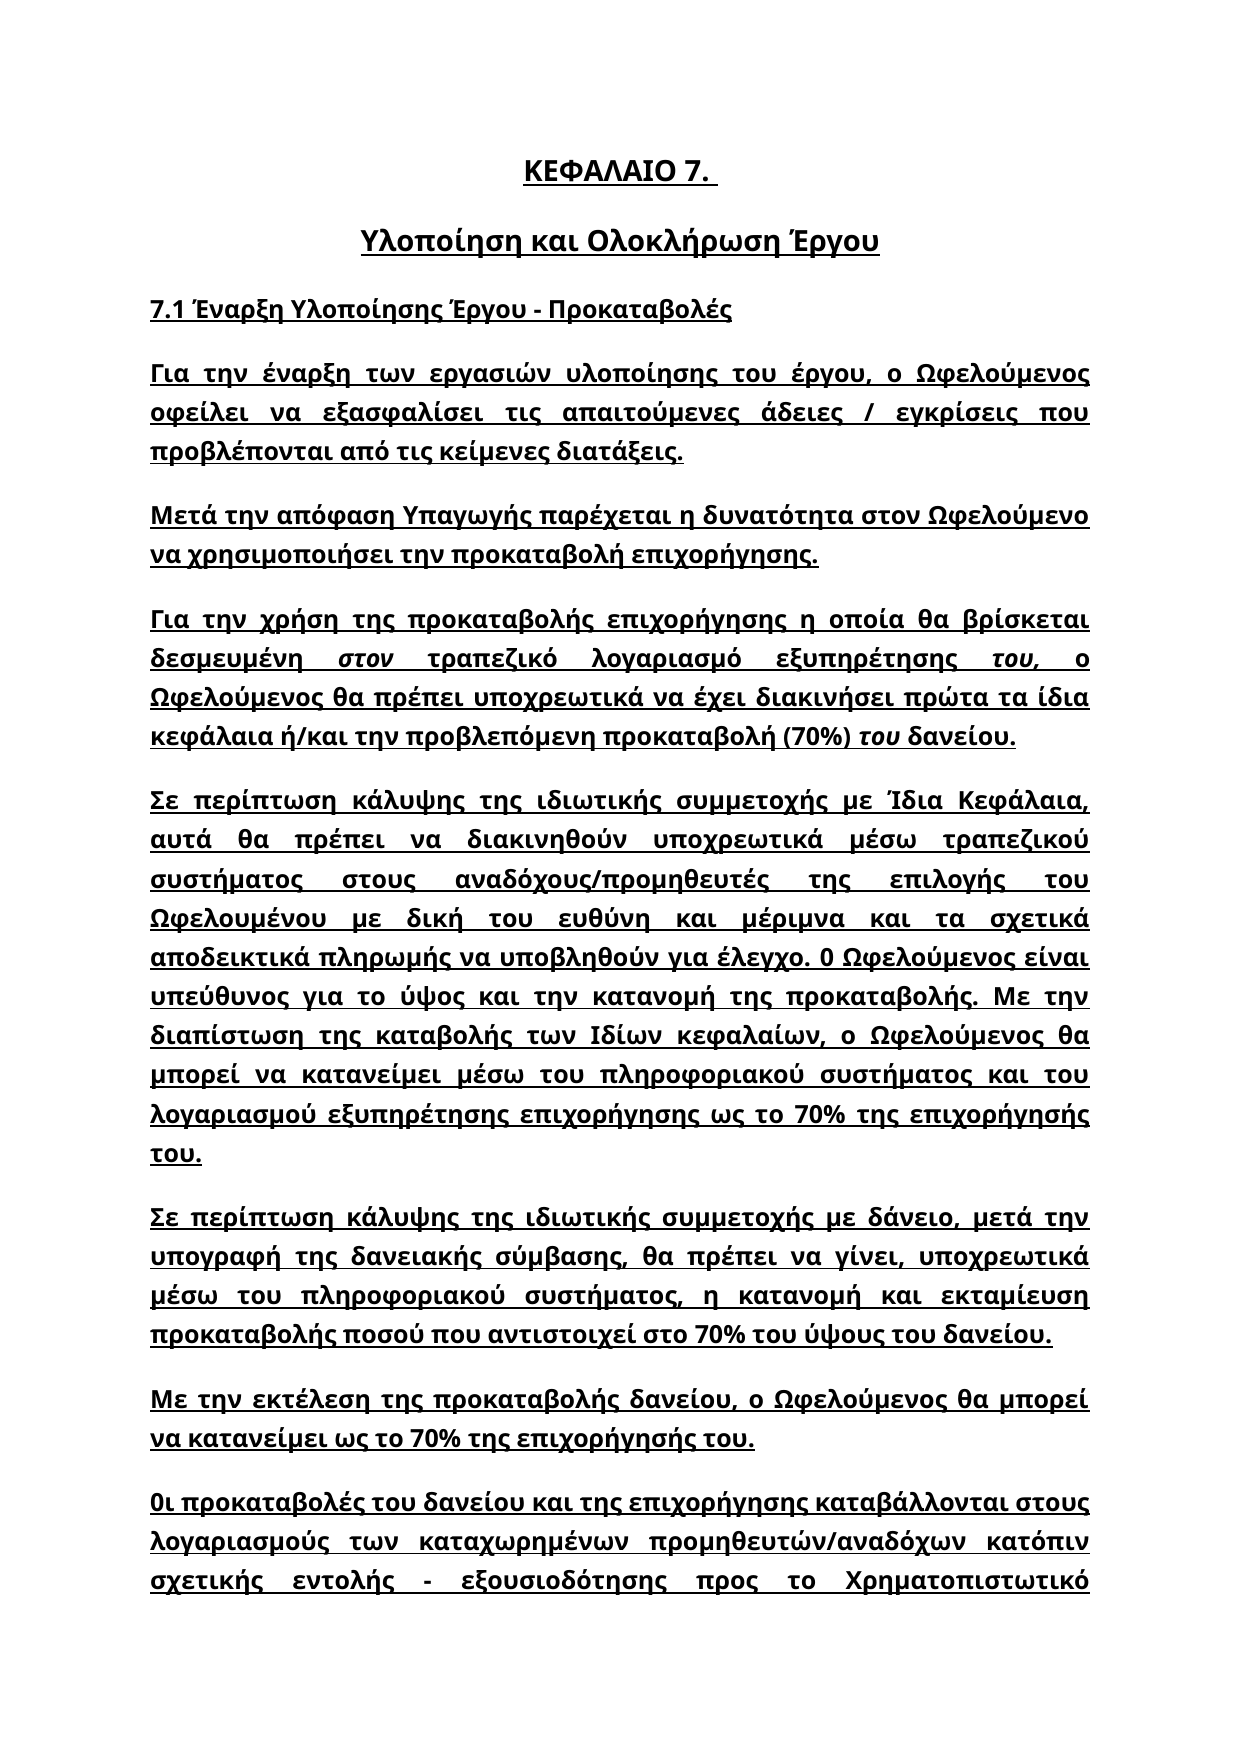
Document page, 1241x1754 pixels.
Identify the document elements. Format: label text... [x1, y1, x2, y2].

text υπογραφή της δανειακής σύμβασης, θα πρέπει να γίνει, υποχρεωτικά [150, 1230, 1090, 1268]
text αποδεικτικά πληρωμής να υποβληθούν για έλεγχο. 0 Ωφελούμενος είναι [150, 931, 1090, 968]
text να κατανείμει ως το 70% της επιχορήγησής του. [150, 1412, 1090, 1454]
text Για την έναρξη των εργασιών υλοποίησης του έργου, ο Ωφελούμενος [150, 355, 1090, 384]
text κεφάλαια ή/και την προβλεπόμενη προκαταβολή (70%) του δανείου. [150, 710, 1090, 753]
text Με την εκτέλεση της προκαταβολής δανείου, ο Ωφελούμενος θα μπορεί [150, 1381, 1090, 1410]
text Σε περίπτωση κάλυψης της ιδιωτικής συμμετοχής με Ίδια Κεφάλαια, [150, 783, 1090, 812]
text Ωφελουμένου με δική του ευθύνη και μέριμνα και τα σχετικά [150, 892, 1090, 929]
text Σε περίπτωση κάλυψης της ιδιωτικής συμμετοχής με δάνειο, μετά την [150, 1199, 1090, 1228]
text λογαριασμούς των καταχωρημένων προμηθευτών/αναδόχων κατόπιν [150, 1515, 1090, 1553]
text διαπίστωση της καταβολής των Ιδίων κεφαλαίων, ο Ωφελούμενος θα [150, 1009, 1090, 1047]
subtitle Υλοποίηση και Ολοκλήρωση Έργου [150, 221, 1090, 260]
subtitle ΚΕΦΑΛΑΙΟ 7. [150, 150, 1090, 190]
text του. [150, 1127, 1090, 1169]
text Ωφελούμενος θα πρέπει υποχρεωτικά να έχει διακινήσει πρώτα τα ίδια [150, 671, 1090, 708]
text Μετά την απόφαση Υπαγωγής παρέχεται η δυνατότητα στον Ωφελούμενο [150, 498, 1090, 527]
text Για την χρήση της προκαταβολής επιχορήγησης η οποία θα βρίσκεται [150, 601, 1090, 630]
text προβλέπονται από τις κείμενες διατάξεις. [150, 425, 1090, 468]
text προκαταβολής ποσού που αντιστοιχεί στο 70% του ύψους του δανείου. [150, 1309, 1090, 1351]
text οφείλει να εξασφαλίσει τις απαιτούμενες άδειες / εγκρίσεις που [150, 386, 1090, 423]
text 7.1 Έναρξη Υλοποίησης Έργου - Προκαταβολές [150, 291, 1090, 325]
text 0ι προκαταβολές του δανείου και της επιχορήγησης καταβάλλονται στους [150, 1484, 1090, 1513]
text να χρησιμοποιήσει την προκαταβολή επιχορήγησης. [150, 529, 1090, 571]
text μπορεί να κατανείμει μέσω του πληροφοριακού συστήματος και του [150, 1049, 1090, 1086]
text συστήματος στους αναδόχους/προμηθευτές της επιλογής του [150, 853, 1090, 890]
text λογαριασμού εξυπηρέτησης επιχορήγησης ως το 70% της επιχορήγησής [150, 1088, 1090, 1125]
text σχετικής εντολής - εξουσιοδότησης προς το Χρηματοπιστωτικό [150, 1554, 1090, 1592]
text αυτά θα πρέπει να διακινηθούν υποχρεωτικά μέσω τραπεζικού [150, 814, 1090, 851]
text δεσμευμένη στον τραπεζικό λογαριασμό εξυπηρέτησης του, ο [150, 632, 1090, 669]
text υπεύθυνος για το ύψος και την κατανομή της προκαταβολής. Με την [150, 970, 1090, 1008]
text μέσω του πληροφοριακού συστήματος, η κατανομή και εκταμίευση [150, 1269, 1090, 1307]
